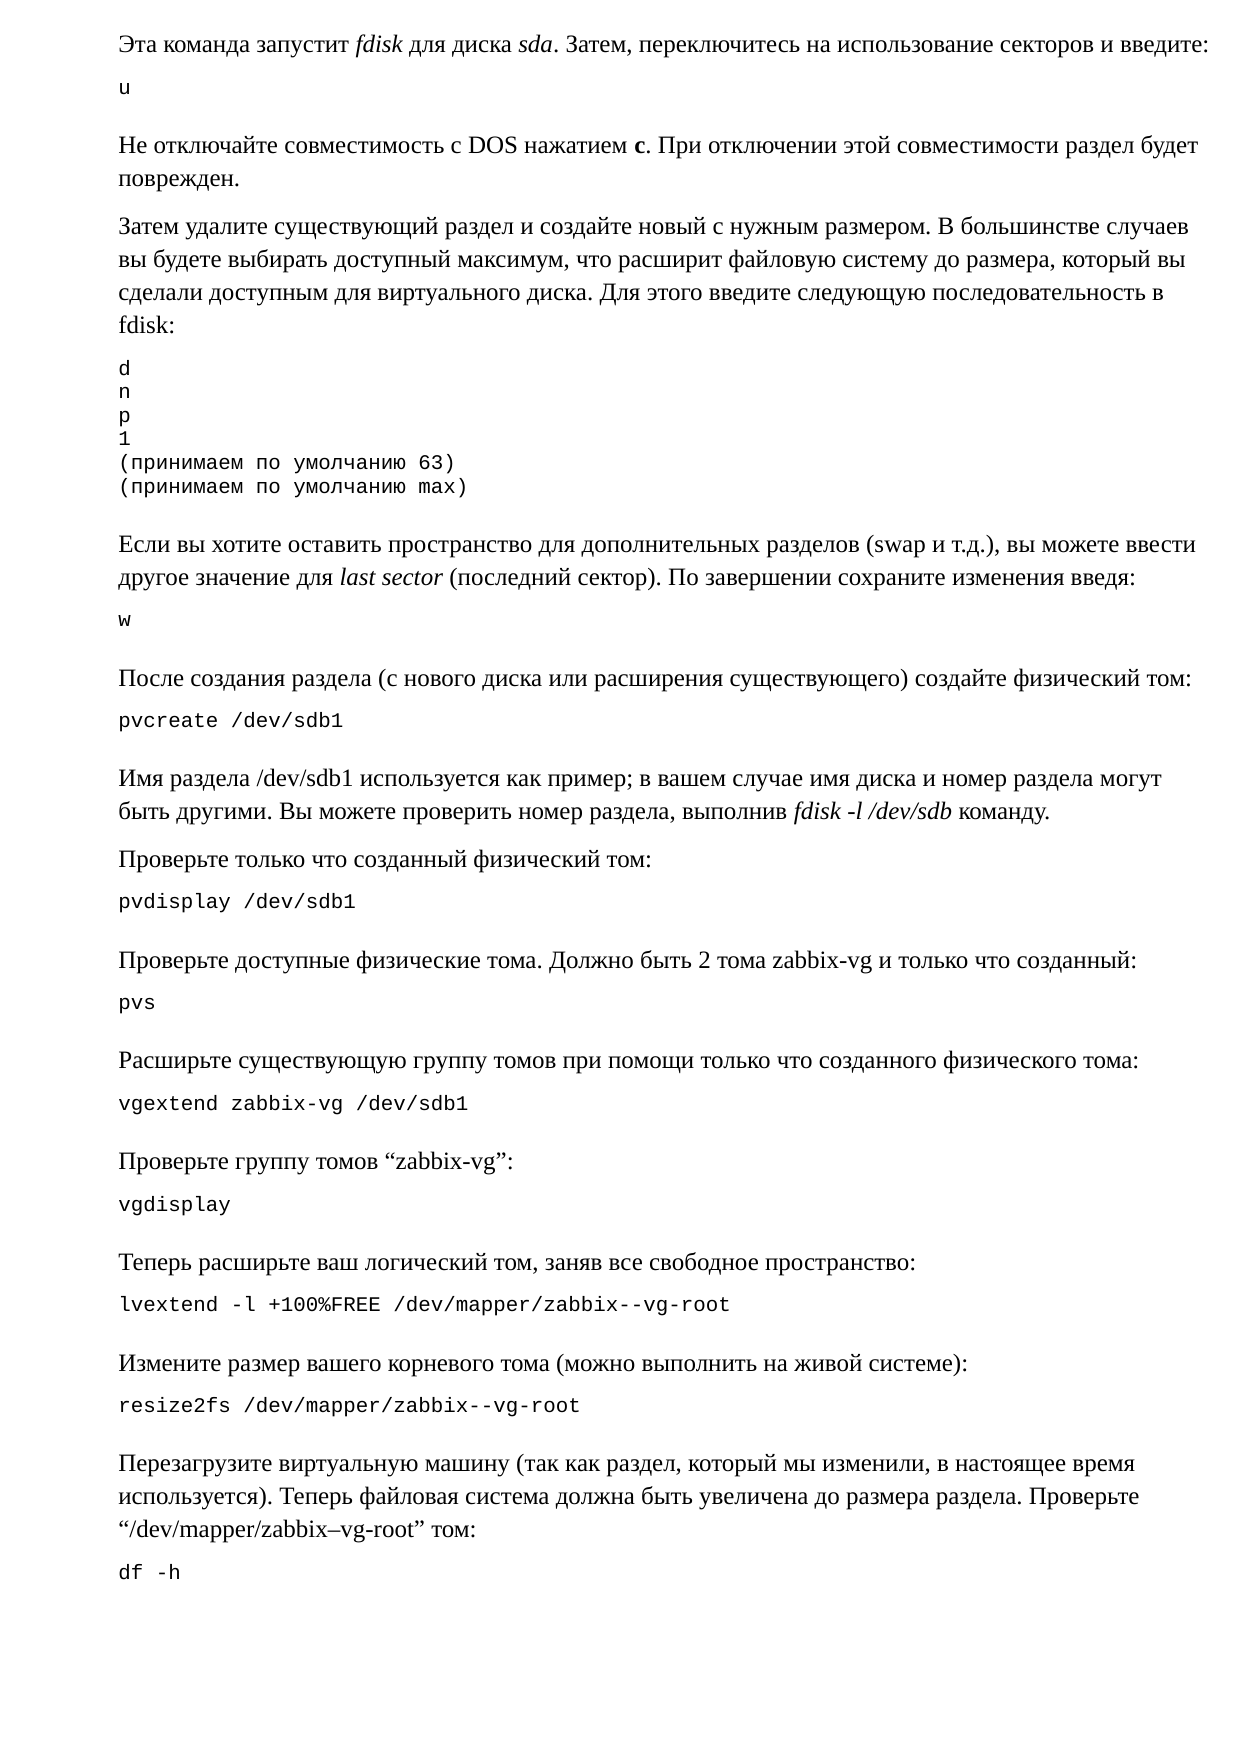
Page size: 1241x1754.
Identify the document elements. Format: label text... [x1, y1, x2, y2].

text Проверьте группу томов “zabbix-vg”: [118, 1146, 1211, 1175]
text pvdisplay /dev/sdb1 [118, 892, 1211, 915]
text После создания раздела (с нового диска или расширения существующего) создайте физический том: [118, 663, 1211, 691]
text Не отключайте совместимость с DOS нажатием c. При отключении этой совместимости раздел будет поврежден. [118, 130, 1211, 192]
text Если вы хотите оставить пространство для дополнительных разделов (swap и т.д.), вы можете ввести другое значение для last sector (последний сектор). По завершении сохраните изменения введя: [118, 529, 1211, 591]
text Измените размер вашего корневого тома (можно выполнить на живой системе): [118, 1348, 1211, 1376]
text resize2fs /dev/mapper/zabbix--vg-root [118, 1395, 1211, 1419]
text Проверьте только что созданный физический том: [118, 844, 1211, 873]
text vgdisplay [118, 1194, 1211, 1217]
text Перезагрузите виртуальную машину (так как раздел, который мы изменили, в настоящее время используется). Теперь файловая система должна быть увеличена до размера раздела. Проверьте “/dev/mapper/zabbix–vg-root” том: [118, 1448, 1211, 1543]
text vgextend zabbix-vg /dev/sdb1 [118, 1093, 1211, 1117]
text df -h [118, 1562, 1211, 1586]
text p [118, 405, 1211, 428]
text n [118, 381, 1211, 405]
text pvs [118, 992, 1211, 1016]
text Имя раздела /dev/sdb1 используется как пример; в вашем случае имя диска и номер раздела могут быть другими. Вы можете проверить номер раздела, выполнив fdisk -l /dev/sdb команду. [118, 763, 1211, 825]
text d [118, 357, 1211, 381]
text u [118, 77, 1211, 101]
text (принимаем по умолчанию max) [118, 476, 1211, 499]
text 1 [118, 428, 1211, 452]
text pvcreate /dev/sdb1 [118, 710, 1211, 734]
text Затем удалите существующий раздел и создайте новый с нужным размером. В большинстве случаев вы будете выбирать доступный максимум, что расширит файловую систему до размера, который вы сделали доступным для виртуального диска. Для этого введите следующую последовательность в fdisk: [118, 211, 1211, 339]
text w [118, 609, 1211, 633]
text Теперь расширьте ваш логический том, заняв все свободное пространство: [118, 1247, 1211, 1276]
text Эта команда запустит fdisk для диска sda. Затем, переключитесь на использование секторов и введите: [118, 29, 1211, 58]
text lvextend -l +100%FREE /dev/mapper/zabbix--vg-root [118, 1294, 1211, 1318]
text (принимаем по умолчанию 63) [118, 452, 1211, 476]
text Расширьте существующую группу томов при помощи только что созданного физического тома: [118, 1045, 1211, 1074]
text Проверьте доступные физические тома. Должно быть 2 тома zabbix-vg и только что созданный: [118, 945, 1211, 973]
